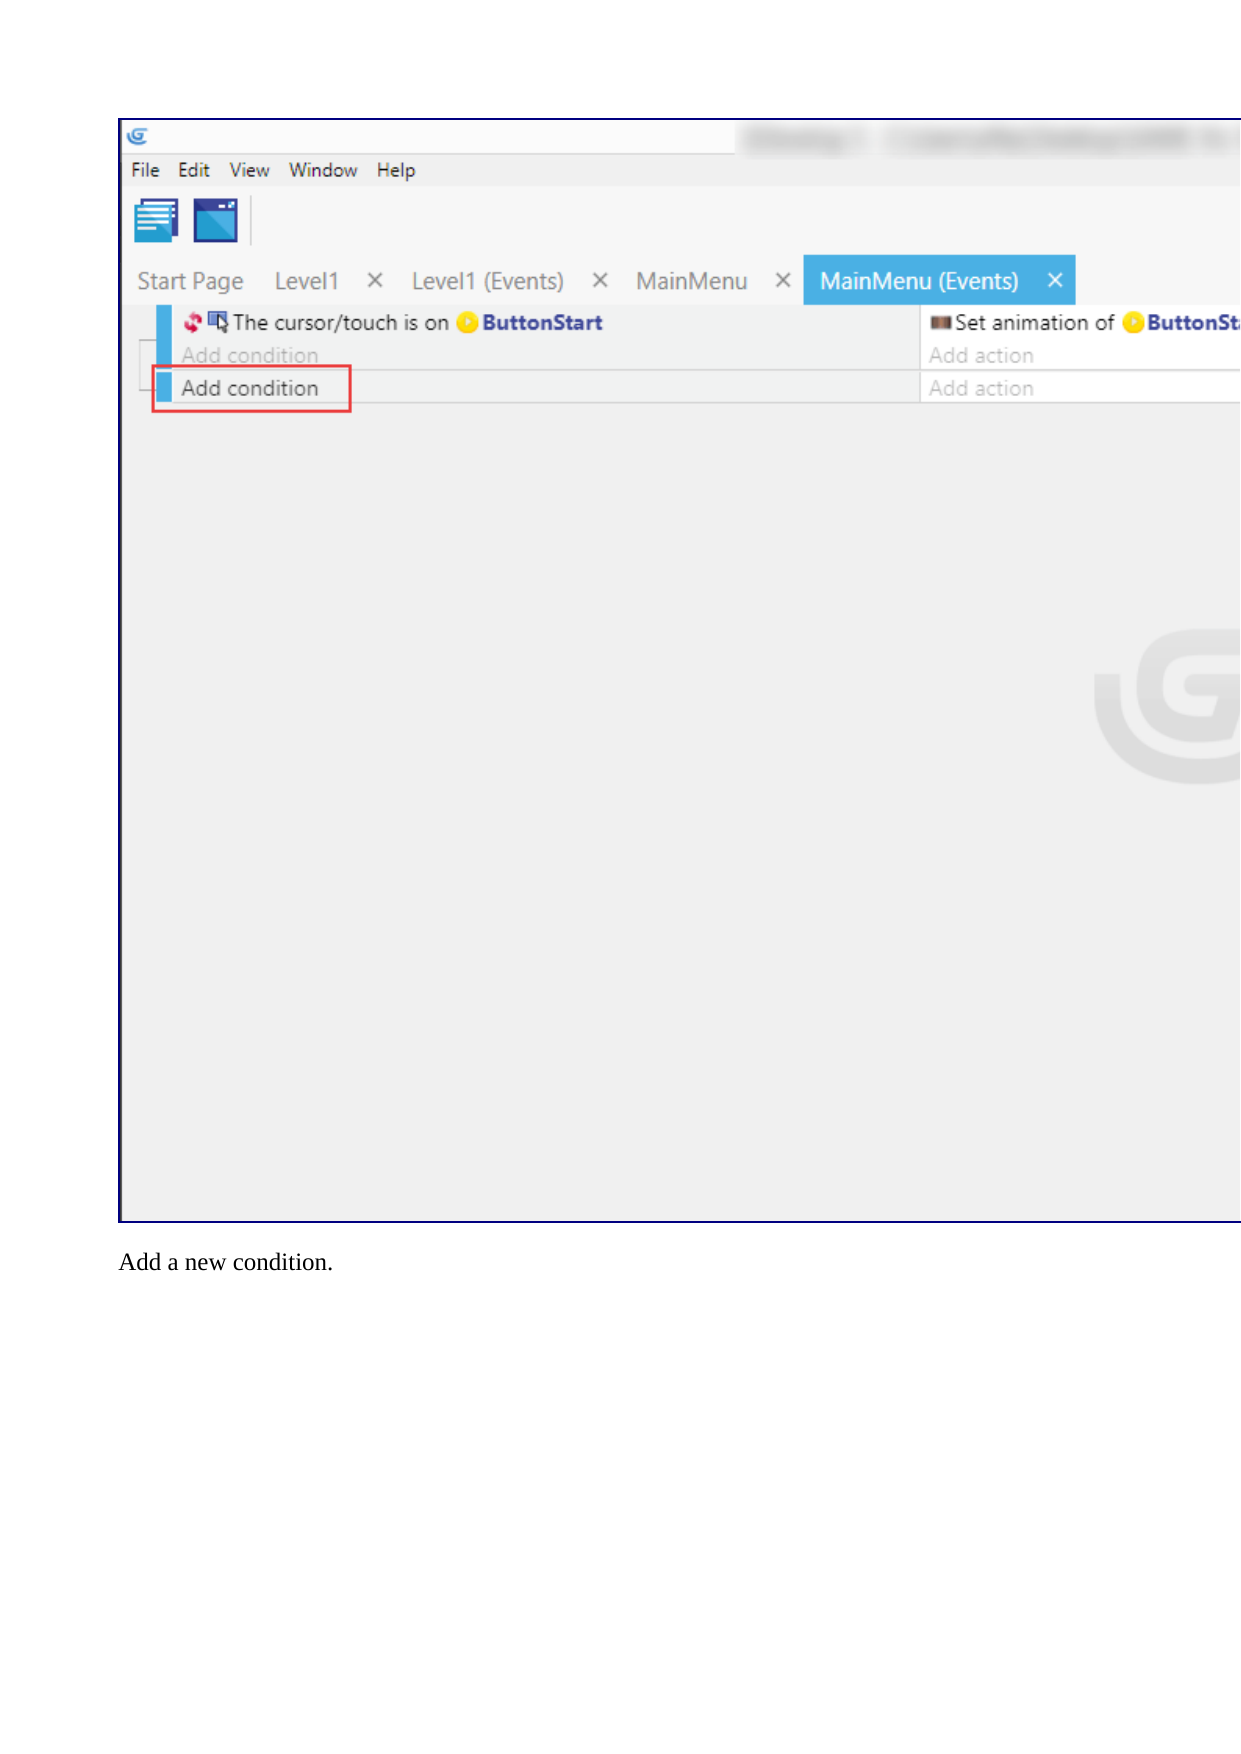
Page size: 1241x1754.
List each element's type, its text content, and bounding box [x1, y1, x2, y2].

picture [120, 120, 1241, 1221]
text Add a new condition. [118, 1247, 1122, 1276]
